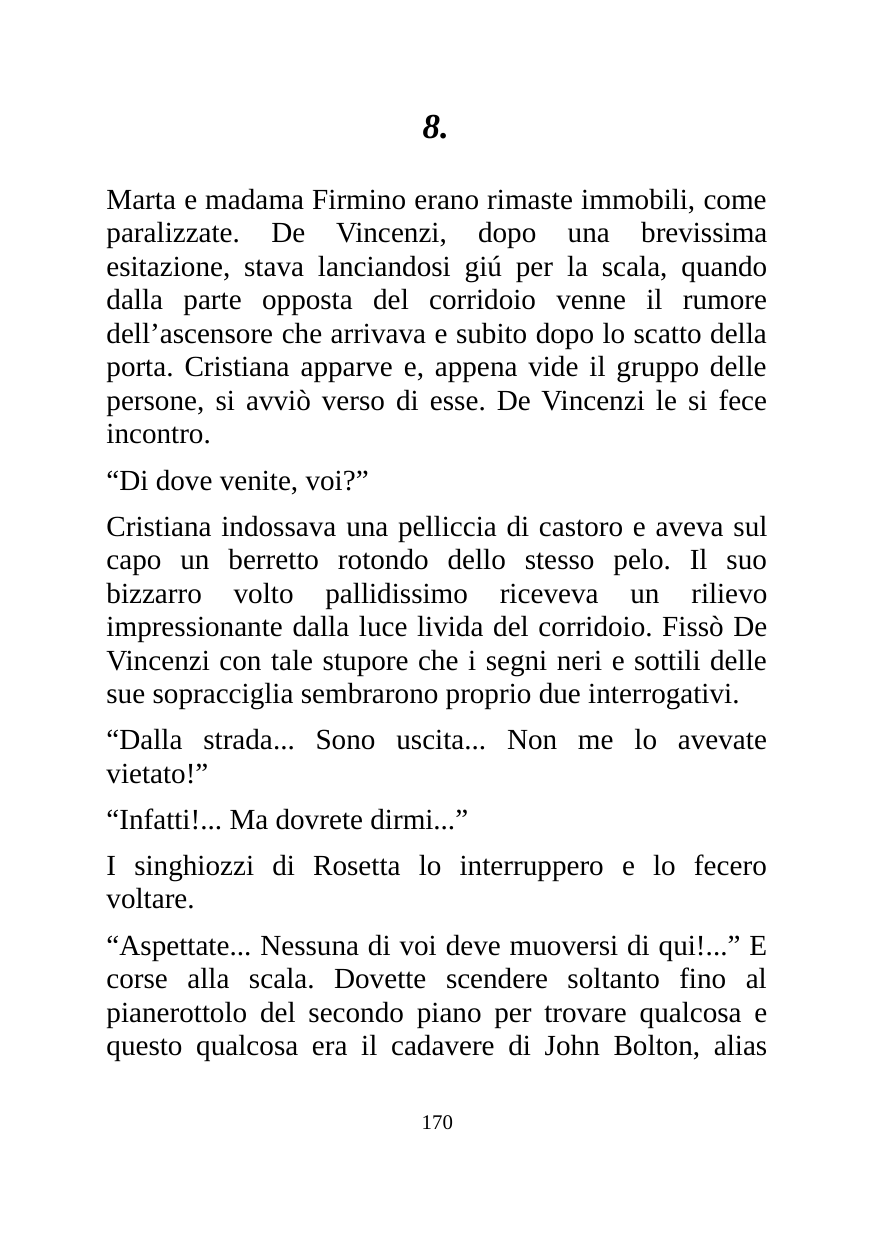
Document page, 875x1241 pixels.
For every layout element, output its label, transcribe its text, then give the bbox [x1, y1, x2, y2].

text “Aspettate... Nessuna di voi deve muoversi di qui!...” E corse alla scala. Dovette scendere soltanto fino al pianerottolo del secondo piano per trovare qualcosa e questo qualcosa era il cadavere di John Bolton, alias [106, 928, 768, 1062]
subtitle 8. [106, 106, 768, 146]
text Marta e madama Firmino erano rimaste immobili, come paralizzate. De Vincenzi, dopo una brevissima esitazione, stava lanciandosi giú per la scala, quando dalla parte opposta del corridoio venne il rumore dell’ascensore che arrivava e subito dopo lo scatto della porta. Cristiana apparve e, appena vide il gruppo delle persone, si avviò verso di esse. De Vincenzi le si fece incontro. [106, 182, 768, 450]
text I singhiozzi di Rosetta lo interruppero e lo fecero voltare. [106, 848, 768, 915]
text “Infatti!... Ma dovrete dirmi...” [106, 802, 768, 836]
text Cristiana indossava una pelliccia di castoro e aveva sul capo un berretto rotondo dello stesso pelo. Il suo bizzarro volto pallidissimo riceveva un rilievo impressionante dalla luce livida del corridoio. Fissò De Vincenzi con tale stupore che i segni neri e sottili delle sue sopracciglia sembrarono proprio due interrogativi. [106, 509, 768, 710]
text “Dalla strada... Sono uscita... Non me lo avevate vietato!” [106, 722, 768, 789]
text “Di dove venite, voi?” [106, 463, 768, 496]
